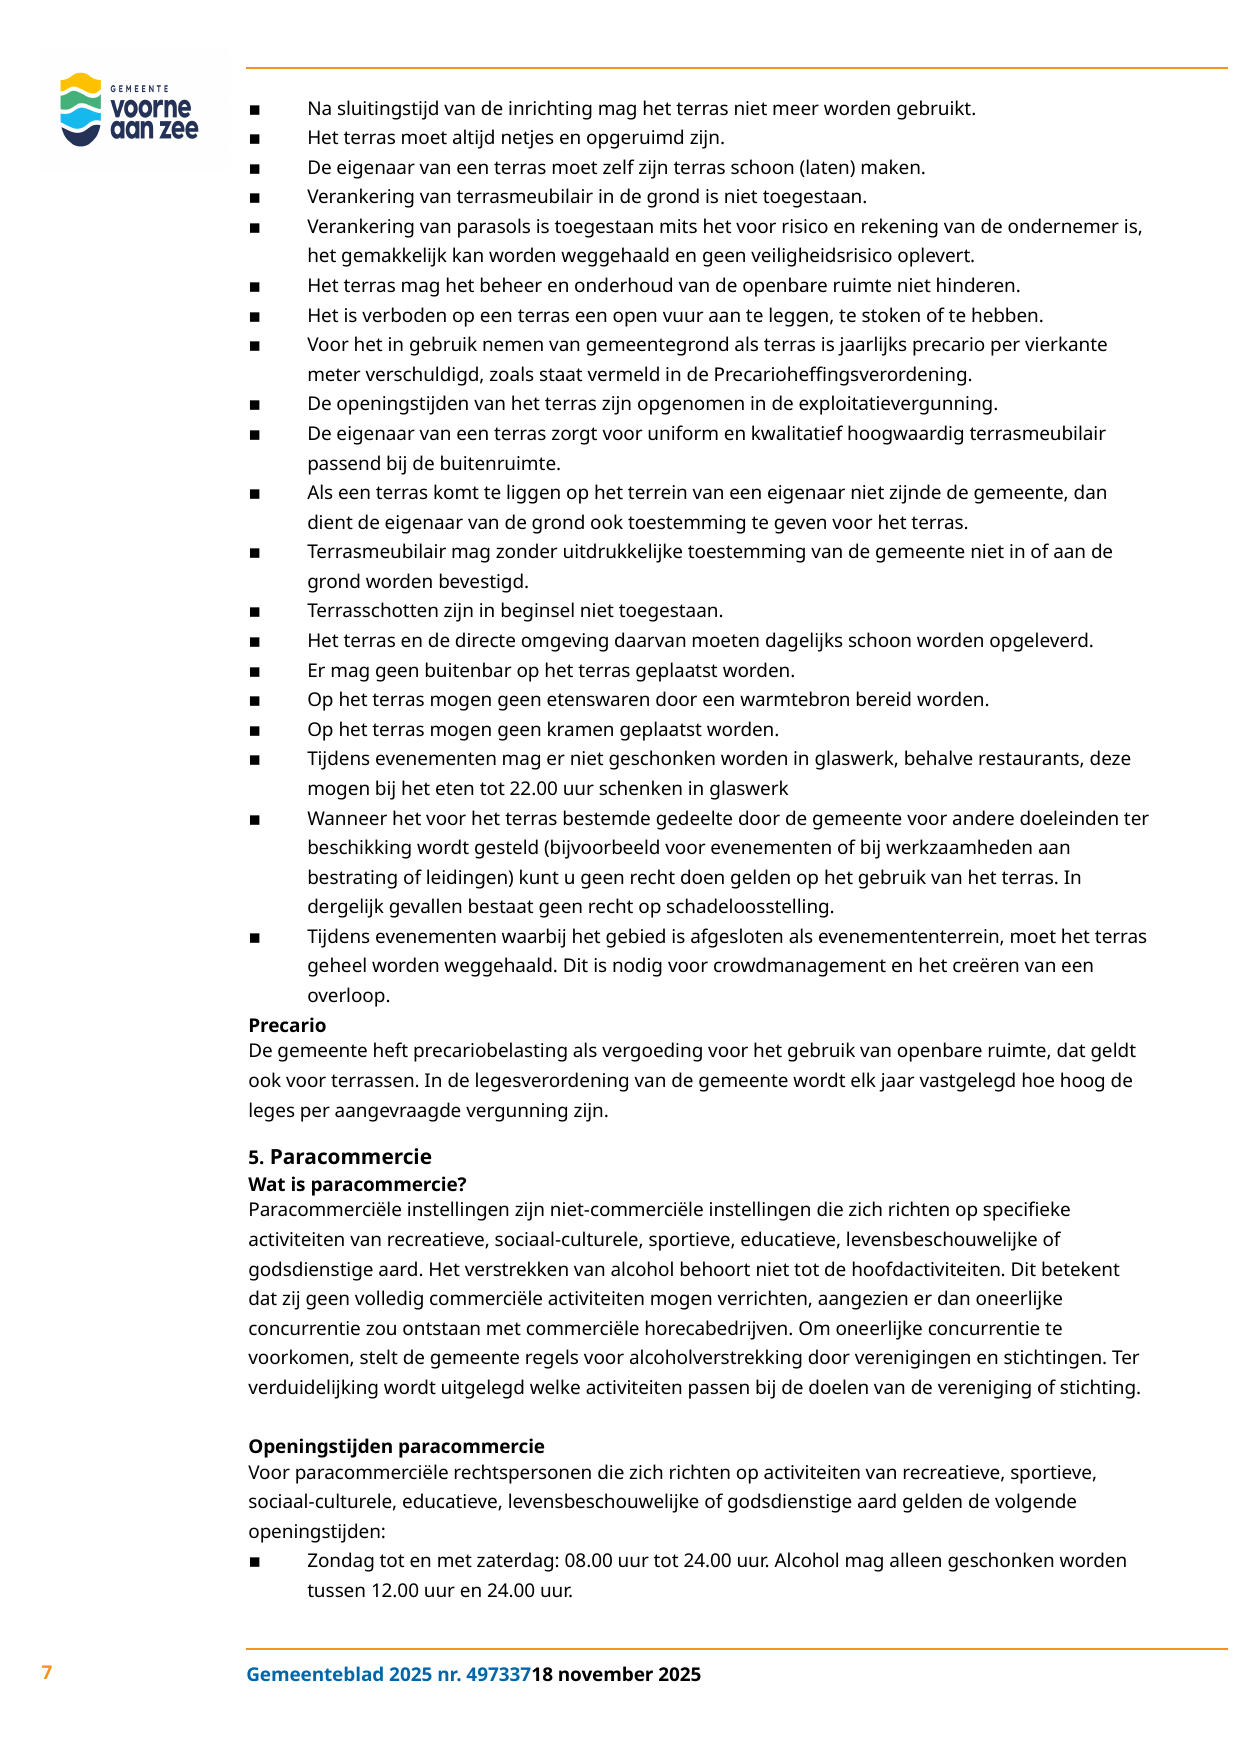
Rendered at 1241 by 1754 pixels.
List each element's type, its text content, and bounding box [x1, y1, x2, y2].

list Wanneer het voor het terras bestemde gedeelte door de gemeente voor andere doeleinden ter beschikking wordt gesteld (bijvoorbeeld voor evenementen of bij werkzaamheden aan bestrating of leidingen) kunt u geen recht doen gelden op het gebruik van het terras. In dergelijk gevallen bestaat geen recht op schadeloosstelling. [248, 805, 1152, 919]
list Verankering van parasols is toegestaan mits het voor risico en rekening van de ondernemer is, het gemakkelijk kan worden weggehaald en geen veiligheidsrisico oplevert. [248, 213, 1152, 268]
list Het terras mag het beheer en onderhoud van de openbare ruimte niet hinderen. [248, 272, 1152, 298]
list Na sluitingstijd van de inrichting mag het terras niet meer worden gebruikt. [248, 95, 1152, 121]
text Wat is paracommercie? [248, 1171, 1152, 1197]
list Op het terras mogen geen etenswaren door een warmtebron bereid worden. [248, 686, 1152, 712]
list De eigenaar van een terras moet zelf zijn terras schoon (laten) maken. [248, 154, 1152, 180]
list Tijdens evenementen waarbij het gebied is afgesloten als evenemententerrein, moet het terras geheel worden weggehaald. Dit is nodig voor crowdmanagement en het creëren van een overloop. [248, 923, 1152, 1008]
list Terrasschotten zijn in beginsel niet toegestaan. [248, 598, 1152, 623]
text Paracommerciële instellingen zijn niet-commerciële instellingen die zich richten op specifieke activiteiten van recreatieve, sociaal-culturele, sportieve, educatieve, levensbeschouwelijke of godsdienstige aard. Het verstrekken van alcohol behoort niet tot de hoofdactiviteiten. Dit betekent dat zij geen volledig commerciële activiteiten mogen verrichten, aangezien er dan oneerlijke concurrentie zou ontstaan met commerciële horecabedrijven. Om oneerlijke concurrentie te voorkomen, stelt de gemeente regels voor alcoholverstrekking door verenigingen en stichtingen. Ter verduidelijking wordt uitgelegd welke activiteiten passen bij de doelen van de vereniging of stichting. [248, 1197, 1152, 1400]
text Openingstijden paracommercie [248, 1433, 1152, 1459]
text Precario [248, 1012, 1152, 1038]
text De gemeente heft precariobelasting als vergoeding voor het gebruik van openbare ruimte, dat geldt ook voor terrassen. In de legesverordening van de gemeente wordt elk jaar vastgelegd hoe hoog de leges per aangevraagde vergunning zijn. [248, 1038, 1152, 1122]
list Zondag tot en met zaterdag: 08.00 uur tot 24.00 uur. Alcohol mag alleen geschonken worden tussen 12.00 uur en 24.00 uur. [248, 1548, 1152, 1603]
list Het terras moet altijd netjes en opgeruimd zijn. [248, 124, 1152, 150]
list De openingstijden van het terras zijn opgenomen in de exploitatievergunning. [248, 391, 1152, 416]
list Terrasmeubilair mag zonder uitdrukkelijke toestemming van de gemeente niet in of aan de grond worden bevestigd. [248, 538, 1152, 594]
list Het is verboden op een terras een open vuur aan te leggen, te stoken of te hebben. [248, 302, 1152, 328]
list Verankering van terrasmeubilair in de grond is niet toegestaan. [248, 183, 1152, 209]
list Er mag geen buitenbar op het terras geplaatst worden. [248, 657, 1152, 683]
list De eigenaar van een terras zorgt voor uniform en kwalitatief hoogwaardig terrasmeubilair passend bij de buitenruimte. [248, 420, 1152, 476]
list Voor het in gebruik nemen van gemeentegrond als terras is jaarlijks precario per vierkante meter verschuldigd, zoals staat vermeld in de Precarioheffingsverordening. [248, 331, 1152, 387]
list Tijdens evenementen mag er niet geschonken worden in glaswerk, behalve restaurants, deze mogen bij het eten tot 22.00 uur schenken in glaswerk [248, 746, 1152, 801]
list Het terras en de directe omgeving daarvan moeten dagelijks schoon worden opgeleverd. [248, 627, 1152, 653]
list Als een terras komt te liggen op het terrein van een eigenaar niet zijnde de gemeente, dan dient de eigenaar van de grond ook toestemming te geven voor het terras. [248, 479, 1152, 535]
picture [41, 47, 231, 172]
list Op het terras mogen geen kramen geplaatst worden. [248, 716, 1152, 742]
text Voor paracommerciële rechtspersonen die zich richten op activiteiten van recreatieve, sportieve, sociaal-culturele, educatieve, levensbeschouwelijke of godsdienstige aard gelden de volgende openingstijden: [248, 1459, 1152, 1544]
text 5. Paracommercie [248, 1142, 1152, 1171]
